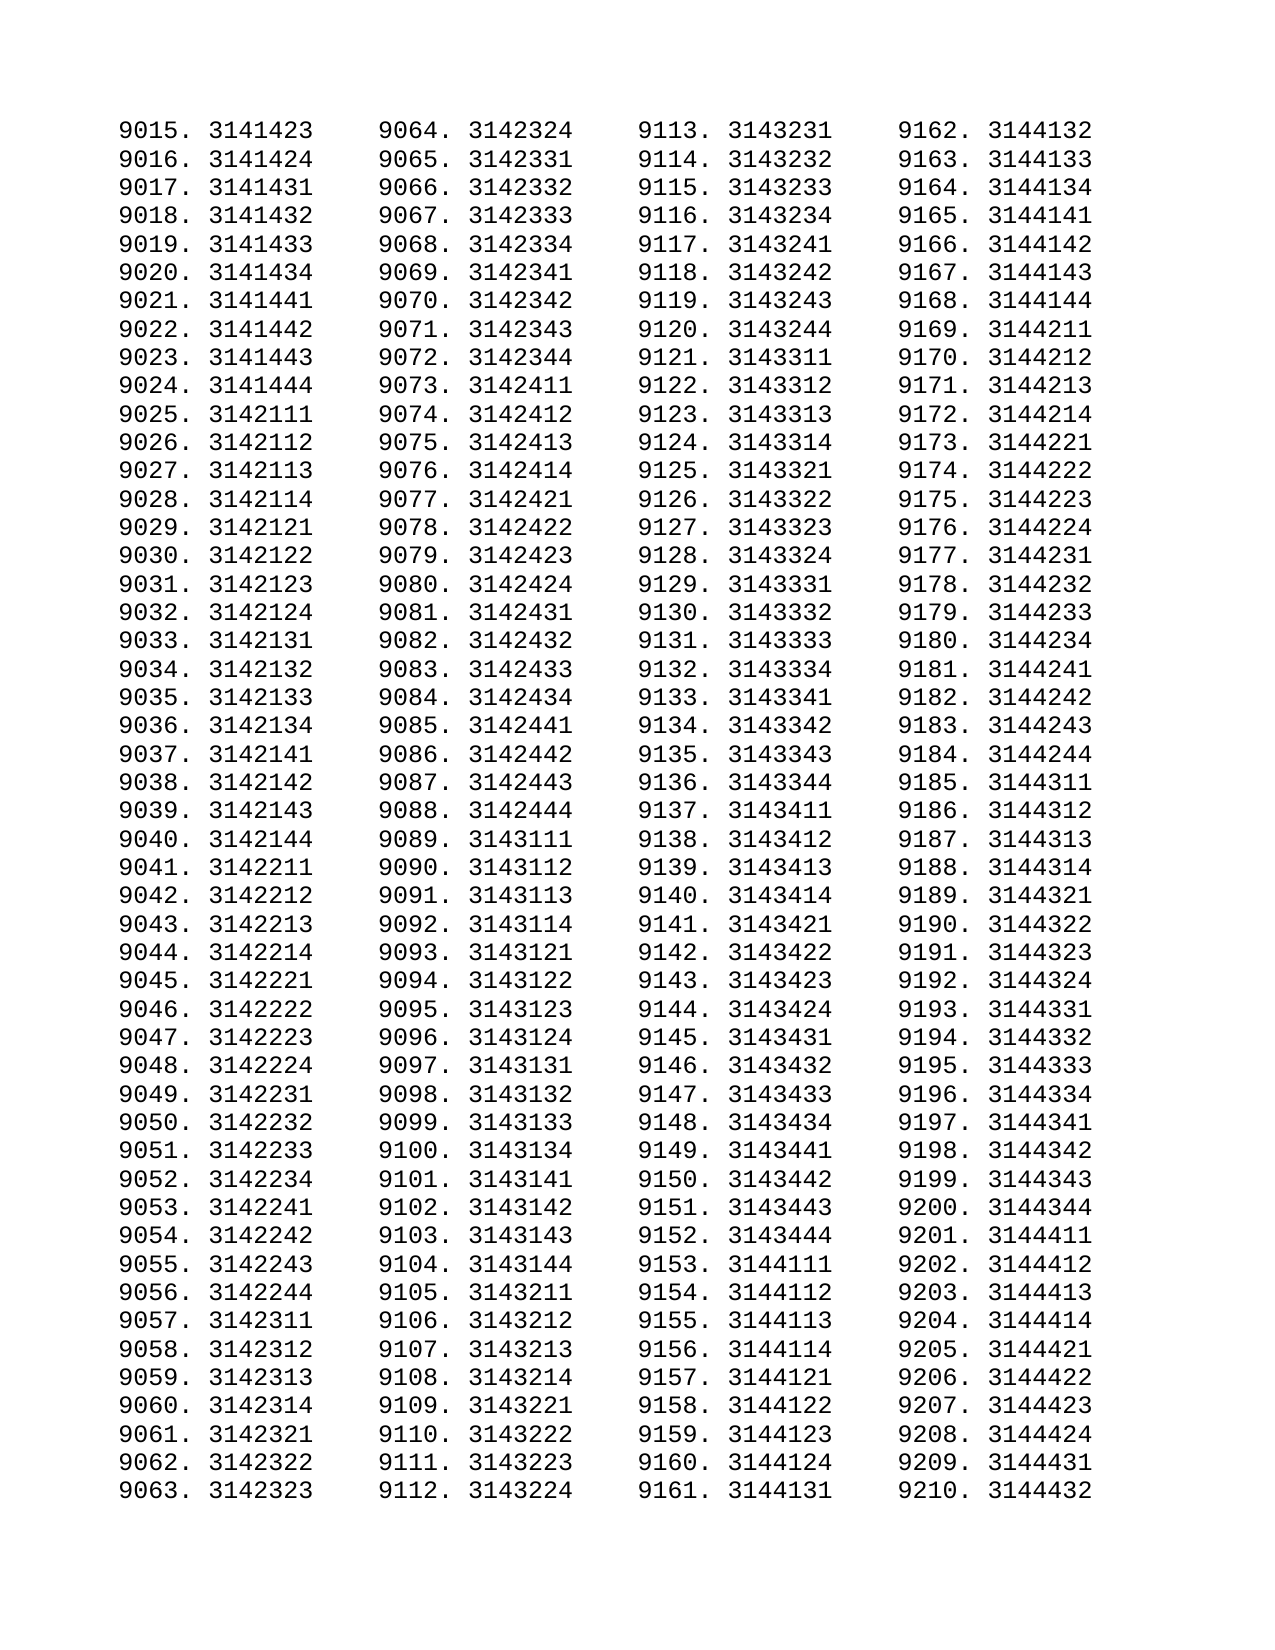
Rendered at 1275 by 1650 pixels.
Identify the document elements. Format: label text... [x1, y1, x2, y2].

text 9124. 3143314 [637, 430, 897, 458]
text 9144. 3143424 [637, 996, 897, 1025]
text 9179. 3144233 [897, 600, 1157, 628]
text 9175. 3144223 [897, 486, 1157, 515]
text 9097. 3143131 [378, 1053, 637, 1081]
text 9184. 3144244 [897, 741, 1157, 770]
text 9060. 3142314 [118, 1393, 378, 1421]
text 9206. 3144422 [897, 1365, 1157, 1393]
text 9050. 3142232 [118, 1110, 378, 1138]
text 9062. 3142322 [118, 1450, 378, 1478]
text 9099. 3143133 [378, 1110, 637, 1138]
text 9046. 3142222 [118, 996, 378, 1025]
text 9208. 3144424 [897, 1421, 1157, 1450]
text 9072. 3142344 [378, 345, 637, 373]
text 9158. 3144122 [637, 1393, 897, 1421]
text 9161. 3144131 [637, 1478, 897, 1506]
text 9141. 3143421 [637, 911, 897, 940]
text 9194. 3144332 [897, 1025, 1157, 1053]
text 9205. 3144421 [897, 1336, 1157, 1365]
text 9020. 3141434 [118, 260, 378, 288]
text 9127. 3143323 [637, 515, 897, 543]
text 9030. 3142122 [118, 543, 378, 571]
text 9150. 3143442 [637, 1166, 897, 1195]
text 9073. 3142411 [378, 373, 637, 401]
text 9209. 3144431 [897, 1450, 1157, 1478]
text 9058. 3142312 [118, 1336, 378, 1365]
text 9109. 3143221 [378, 1393, 637, 1421]
text 9156. 3144114 [637, 1336, 897, 1365]
text 9070. 3142342 [378, 288, 637, 316]
text 9180. 3144234 [897, 628, 1157, 656]
text 9137. 3143411 [637, 798, 897, 826]
text 9063. 3142323 [118, 1478, 378, 1506]
text 9092. 3143114 [378, 911, 637, 940]
text 9104. 3143144 [378, 1251, 637, 1280]
text 9086. 3142442 [378, 741, 637, 770]
text 9165. 3144141 [897, 203, 1157, 231]
text 9087. 3142443 [378, 770, 637, 798]
text 9091. 3143113 [378, 883, 637, 911]
text 9146. 3143432 [637, 1053, 897, 1081]
text 9151. 3143443 [637, 1195, 897, 1223]
text 9134. 3143342 [637, 713, 897, 741]
text 9065. 3142331 [378, 146, 637, 175]
text 9048. 3142224 [118, 1053, 378, 1081]
text 9089. 3143111 [378, 826, 637, 855]
text 9199. 3144343 [897, 1166, 1157, 1195]
text 9155. 3144113 [637, 1308, 897, 1336]
text 9149. 3143441 [637, 1138, 897, 1166]
text 9039. 3142143 [118, 798, 378, 826]
text 9029. 3142121 [118, 515, 378, 543]
text 9025. 3142111 [118, 401, 378, 430]
text 9111. 3143223 [378, 1450, 637, 1478]
text 9105. 3143211 [378, 1280, 637, 1308]
text 9159. 3144123 [637, 1421, 897, 1450]
text 9027. 3142113 [118, 458, 378, 486]
text 9143. 3143423 [637, 968, 897, 996]
text 9128. 3143324 [637, 543, 897, 571]
text 9080. 3142424 [378, 571, 637, 600]
text 9201. 3144411 [897, 1223, 1157, 1251]
text 9119. 3143243 [637, 288, 897, 316]
text 9173. 3144221 [897, 430, 1157, 458]
text 9035. 3142133 [118, 685, 378, 713]
text 9054. 3142242 [118, 1223, 378, 1251]
text 9095. 3143123 [378, 996, 637, 1025]
text 9185. 3144311 [897, 770, 1157, 798]
text 9110. 3143222 [378, 1421, 637, 1450]
text 9200. 3144344 [897, 1195, 1157, 1223]
text 9125. 3143321 [637, 458, 897, 486]
text 9094. 3143122 [378, 968, 637, 996]
text 9044. 3142214 [118, 940, 378, 968]
text 9207. 3144423 [897, 1393, 1157, 1421]
text 9024. 3141444 [118, 373, 378, 401]
text 9112. 3143224 [378, 1478, 637, 1506]
text 9193. 3144331 [897, 996, 1157, 1025]
text 9077. 3142421 [378, 486, 637, 515]
text 9051. 3142233 [118, 1138, 378, 1166]
text 9096. 3143124 [378, 1025, 637, 1053]
text 9153. 3144111 [637, 1251, 897, 1280]
text 9019. 3141433 [118, 231, 378, 260]
text 9074. 3142412 [378, 401, 637, 430]
text 9190. 3144322 [897, 911, 1157, 940]
text 9196. 3144334 [897, 1081, 1157, 1110]
text 9067. 3142333 [378, 203, 637, 231]
text 9114. 3143232 [637, 146, 897, 175]
text 9015. 3141423 [118, 118, 378, 146]
text 9191. 3144323 [897, 940, 1157, 968]
text 9164. 3144134 [897, 175, 1157, 203]
text 9047. 3142223 [118, 1025, 378, 1053]
text 9176. 3144224 [897, 515, 1157, 543]
text 9195. 3144333 [897, 1053, 1157, 1081]
text 9192. 3144324 [897, 968, 1157, 996]
text 9183. 3144243 [897, 713, 1157, 741]
text 9133. 3143341 [637, 685, 897, 713]
text 9113. 3143231 [637, 118, 897, 146]
text 9016. 3141424 [118, 146, 378, 175]
text 9136. 3143344 [637, 770, 897, 798]
text 9170. 3144212 [897, 345, 1157, 373]
text 9138. 3143412 [637, 826, 897, 855]
text 9100. 3143134 [378, 1138, 637, 1166]
text 9139. 3143413 [637, 855, 897, 883]
text 9042. 3142212 [118, 883, 378, 911]
text 9034. 3142132 [118, 656, 378, 685]
text 9172. 3144214 [897, 401, 1157, 430]
text 9057. 3142311 [118, 1308, 378, 1336]
text 9187. 3144313 [897, 826, 1157, 855]
text 9203. 3144413 [897, 1280, 1157, 1308]
text 9052. 3142234 [118, 1166, 378, 1195]
text 9038. 3142142 [118, 770, 378, 798]
text 9167. 3144143 [897, 260, 1157, 288]
text 9071. 3142343 [378, 316, 637, 345]
text 9129. 3143331 [637, 571, 897, 600]
text 9178. 3144232 [897, 571, 1157, 600]
text 9022. 3141442 [118, 316, 378, 345]
text 9147. 3143433 [637, 1081, 897, 1110]
text 9117. 3143241 [637, 231, 897, 260]
text 9189. 3144321 [897, 883, 1157, 911]
text 9163. 3144133 [897, 146, 1157, 175]
text 9064. 3142324 [378, 118, 637, 146]
text 9032. 3142124 [118, 600, 378, 628]
text 9088. 3142444 [378, 798, 637, 826]
text 9154. 3144112 [637, 1280, 897, 1308]
text 9116. 3143234 [637, 203, 897, 231]
text 9121. 3143311 [637, 345, 897, 373]
text 9177. 3144231 [897, 543, 1157, 571]
text 9055. 3142243 [118, 1251, 378, 1280]
text 9101. 3143141 [378, 1166, 637, 1195]
text 9036. 3142134 [118, 713, 378, 741]
text 9078. 3142422 [378, 515, 637, 543]
text 9186. 3144312 [897, 798, 1157, 826]
text 9126. 3143322 [637, 486, 897, 515]
text 9182. 3144242 [897, 685, 1157, 713]
text 9148. 3143434 [637, 1110, 897, 1138]
text 9018. 3141432 [118, 203, 378, 231]
text 9081. 3142431 [378, 600, 637, 628]
text 9171. 3144213 [897, 373, 1157, 401]
text 9122. 3143312 [637, 373, 897, 401]
text 9115. 3143233 [637, 175, 897, 203]
text 9068. 3142334 [378, 231, 637, 260]
text 9021. 3141441 [118, 288, 378, 316]
text 9040. 3142144 [118, 826, 378, 855]
text 9031. 3142123 [118, 571, 378, 600]
text 9157. 3144121 [637, 1365, 897, 1393]
text 9076. 3142414 [378, 458, 637, 486]
text 9083. 3142433 [378, 656, 637, 685]
text 9174. 3144222 [897, 458, 1157, 486]
text 9093. 3143121 [378, 940, 637, 968]
text 9120. 3143244 [637, 316, 897, 345]
text 9145. 3143431 [637, 1025, 897, 1053]
text 9106. 3143212 [378, 1308, 637, 1336]
text 9045. 3142221 [118, 968, 378, 996]
text 9140. 3143414 [637, 883, 897, 911]
text 9085. 3142441 [378, 713, 637, 741]
text 9082. 3142432 [378, 628, 637, 656]
text 9059. 3142313 [118, 1365, 378, 1393]
text 9181. 3144241 [897, 656, 1157, 685]
text 9132. 3143334 [637, 656, 897, 685]
text 9108. 3143214 [378, 1365, 637, 1393]
text 9098. 3143132 [378, 1081, 637, 1110]
text 9069. 3142341 [378, 260, 637, 288]
text 9168. 3144144 [897, 288, 1157, 316]
text 9056. 3142244 [118, 1280, 378, 1308]
text 9049. 3142231 [118, 1081, 378, 1110]
text 9053. 3142241 [118, 1195, 378, 1223]
text 9023. 3141443 [118, 345, 378, 373]
text 9210. 3144432 [897, 1478, 1157, 1506]
text 9107. 3143213 [378, 1336, 637, 1365]
text 9118. 3143242 [637, 260, 897, 288]
text 9142. 3143422 [637, 940, 897, 968]
text 9075. 3142413 [378, 430, 637, 458]
text 9037. 3142141 [118, 741, 378, 770]
text 9041. 3142211 [118, 855, 378, 883]
text 9066. 3142332 [378, 175, 637, 203]
text 9135. 3143343 [637, 741, 897, 770]
text 9026. 3142112 [118, 430, 378, 458]
text 9079. 3142423 [378, 543, 637, 571]
text 9084. 3142434 [378, 685, 637, 713]
text 9103. 3143143 [378, 1223, 637, 1251]
text 9160. 3144124 [637, 1450, 897, 1478]
text 9017. 3141431 [118, 175, 378, 203]
text 9043. 3142213 [118, 911, 378, 940]
text 9061. 3142321 [118, 1421, 378, 1450]
text 9028. 3142114 [118, 486, 378, 515]
text 9131. 3143333 [637, 628, 897, 656]
text 9162. 3144132 [897, 118, 1157, 146]
text 9090. 3143112 [378, 855, 637, 883]
text 9202. 3144412 [897, 1251, 1157, 1280]
text 9198. 3144342 [897, 1138, 1157, 1166]
text 9169. 3144211 [897, 316, 1157, 345]
text 9130. 3143332 [637, 600, 897, 628]
text 9166. 3144142 [897, 231, 1157, 260]
text 9152. 3143444 [637, 1223, 897, 1251]
text 9123. 3143313 [637, 401, 897, 430]
text 9204. 3144414 [897, 1308, 1157, 1336]
text 9102. 3143142 [378, 1195, 637, 1223]
text 9033. 3142131 [118, 628, 378, 656]
text 9188. 3144314 [897, 855, 1157, 883]
text 9197. 3144341 [897, 1110, 1157, 1138]
